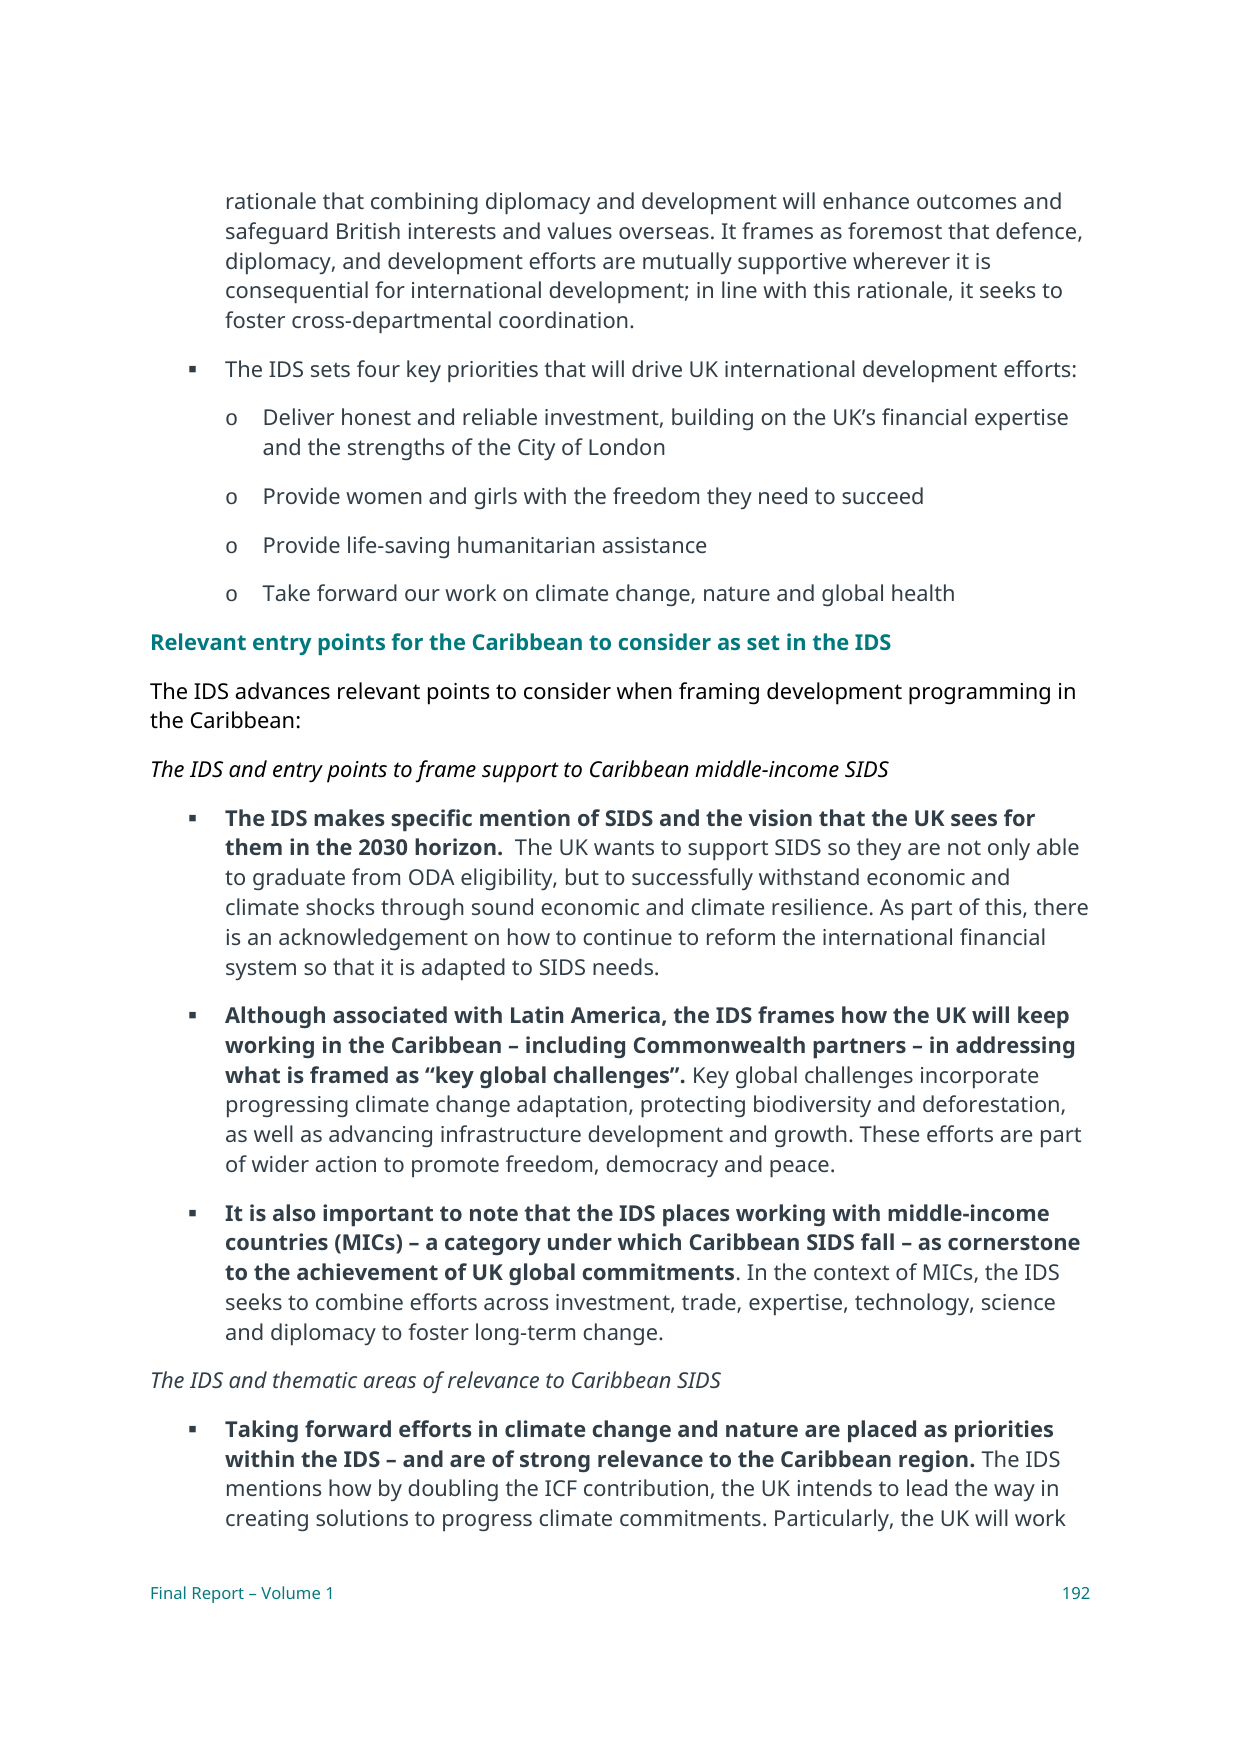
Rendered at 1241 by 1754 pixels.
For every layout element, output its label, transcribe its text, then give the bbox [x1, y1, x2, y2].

list rationale that combining diplomacy and development will enhance outcomes and safeguard British interests and values overseas. It frames as foremost that defence, diplomacy, and development efforts are mutually supportive wherever it is consequential for international development; in line with this rationale, it seeks to foster cross-departmental coordination. [187, 186, 1090, 335]
list Take forward our work on climate change, nature and global health [225, 578, 1090, 608]
list Taking forward efforts in climate change and nature are placed as priorities within the IDS – and are of strong relevance to the Caribbean region. The IDS mentions how by doubling the ICF contribution, the UK intends to lead the way in creating solutions to progress climate commitments. Particularly, the UK will work [187, 1414, 1090, 1533]
list Provide women and girls with the freedom they need to succeed [225, 481, 1090, 511]
text Relevant entry points for the Caribbean to consider as set in the IDS [150, 627, 1090, 657]
text The IDS advances relevant points to consider when framing development programming in the Caribbean: [150, 676, 1090, 735]
list Although associated with Latin America, the IDS frames how the UK will keep working in the Caribbean – including Commonwealth partners – in addressing what is framed as “key global challenges”. Key global challenges incorporate progressing climate change adaptation, protecting biodiversity and deforestation, as well as advancing infrastructure development and growth. These efforts are part of wider action to promote freedom, democracy and peace. [187, 1000, 1090, 1179]
text The IDS and entry points to frame support to Caribbean middle-income SIDS [150, 754, 1090, 784]
list It is also important to note that the IDS places working with middle-income countries (MICs) – a category under which Caribbean SIDS fall – as cornerstone to the achievement of UK global commitments. In the context of MICs, the IDS seeks to combine efforts across investment, trade, expertise, technology, science and diplomacy to foster long-term change. [187, 1197, 1090, 1346]
list The IDS makes specific mention of SIDS and the vision that the UK sees for them in the 2030 horizon. The UK wants to support SIDS so they are not only able to graduate from ODA eligibility, but to successfully withstand economic and climate shocks through sound economic and climate resilience. As part of this, there is an acknowledgement on how to continue to reform the international financial system so that it is adapted to SIDS needs. [187, 802, 1090, 981]
text The IDS and thematic areas of relevance to Caribbean SIDS [150, 1365, 1090, 1395]
list Provide life-saving humanitarian assistance [225, 529, 1090, 559]
list Deliver honest and reliable investment, building on the UK’s financial expertise and the strengths of the City of London [225, 402, 1090, 462]
list The IDS sets four key priorities that will drive UK international development efforts: [187, 354, 1090, 383]
